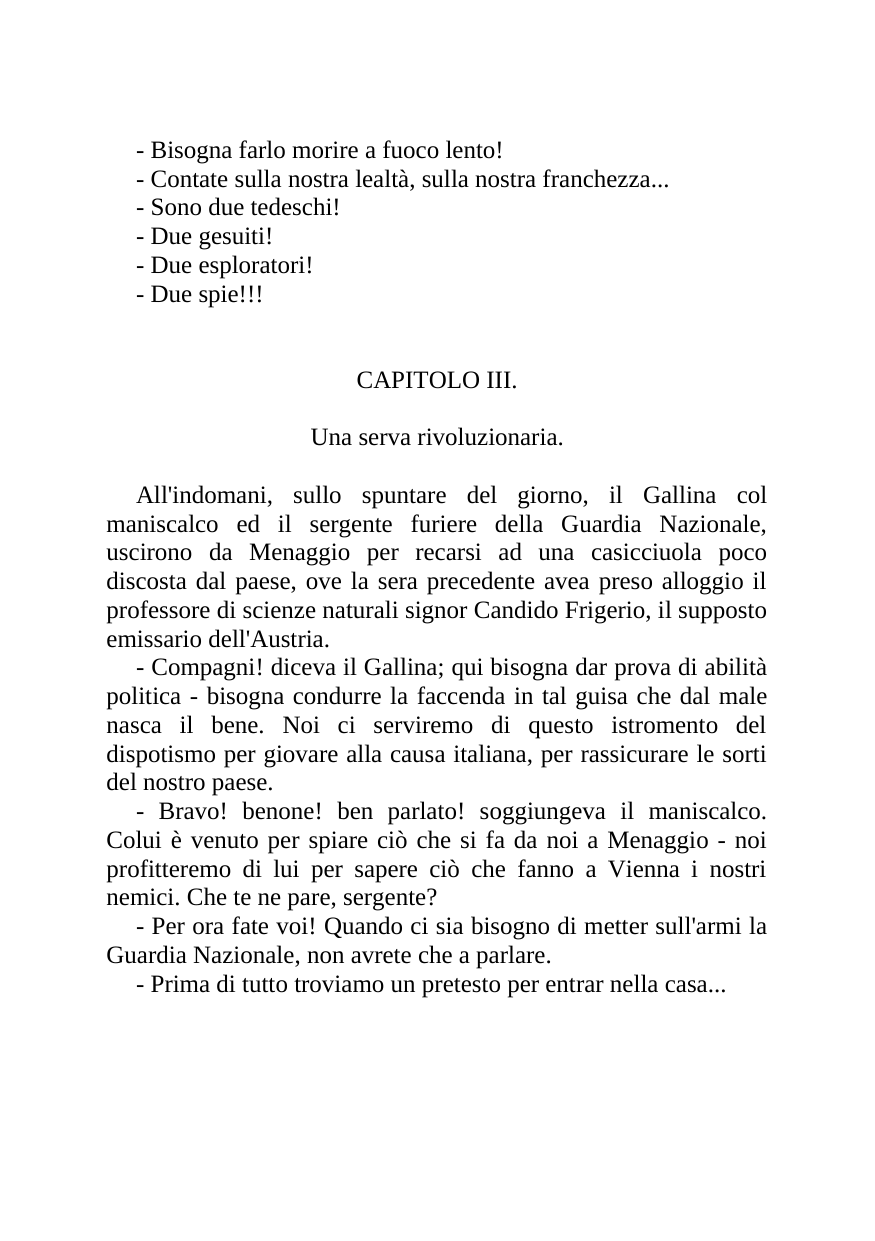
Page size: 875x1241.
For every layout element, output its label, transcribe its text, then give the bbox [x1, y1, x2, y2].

text - Prima di tutto troviamo un pretesto per entrar nella casa... [106, 969, 768, 997]
text - Per ora fate voi! Quando ci sia bisogno di metter sull'armi la Guardia Nazionale, non avrete che a parlare. [106, 911, 768, 969]
text CAPITOLO III. [106, 365, 768, 394]
text - Due gesuiti! [106, 221, 768, 250]
text - Sono due tedeschi! [106, 192, 768, 221]
text - Due spie!!! [106, 279, 768, 307]
text - Due esploratori! [106, 250, 768, 279]
text All'indomani, sullo spuntare del giorno, il Gallina col maniscalco ed il sergente furiere della Guardia Nazionale, uscirono da Menaggio per recarsi ad una casicciuola poco discosta dal paese, ove la sera precedente avea preso alloggio il professore di scienze naturali signor Candido Frigerio, il supposto emissario dell'Austria. [106, 480, 768, 652]
text - Bisogna farlo morire a fuoco lento! [106, 135, 768, 164]
text - Compagni! diceva il Gallina; qui bisogna dar prova di abilità politica - bisogna condurre la faccenda in tal guisa che dal male nasca il bene. Noi ci serviremo di questo istromento del dispotismo per giovare alla causa italiana, per rassicurare le sorti del nostro paese. [106, 652, 768, 796]
text - Contate sulla nostra lealtà, sulla nostra franchezza... [106, 164, 768, 192]
text Una serva rivoluzionaria. [106, 422, 768, 451]
text - Bravo! benone! ben parlato! soggiungeva il maniscalco. Colui è venuto per spiare ciò che si fa da noi a Menaggio - noi profitteremo di lui per sapere ciò che fanno a Vienna i nostri nemici. Che te ne pare, sergente? [106, 796, 768, 911]
